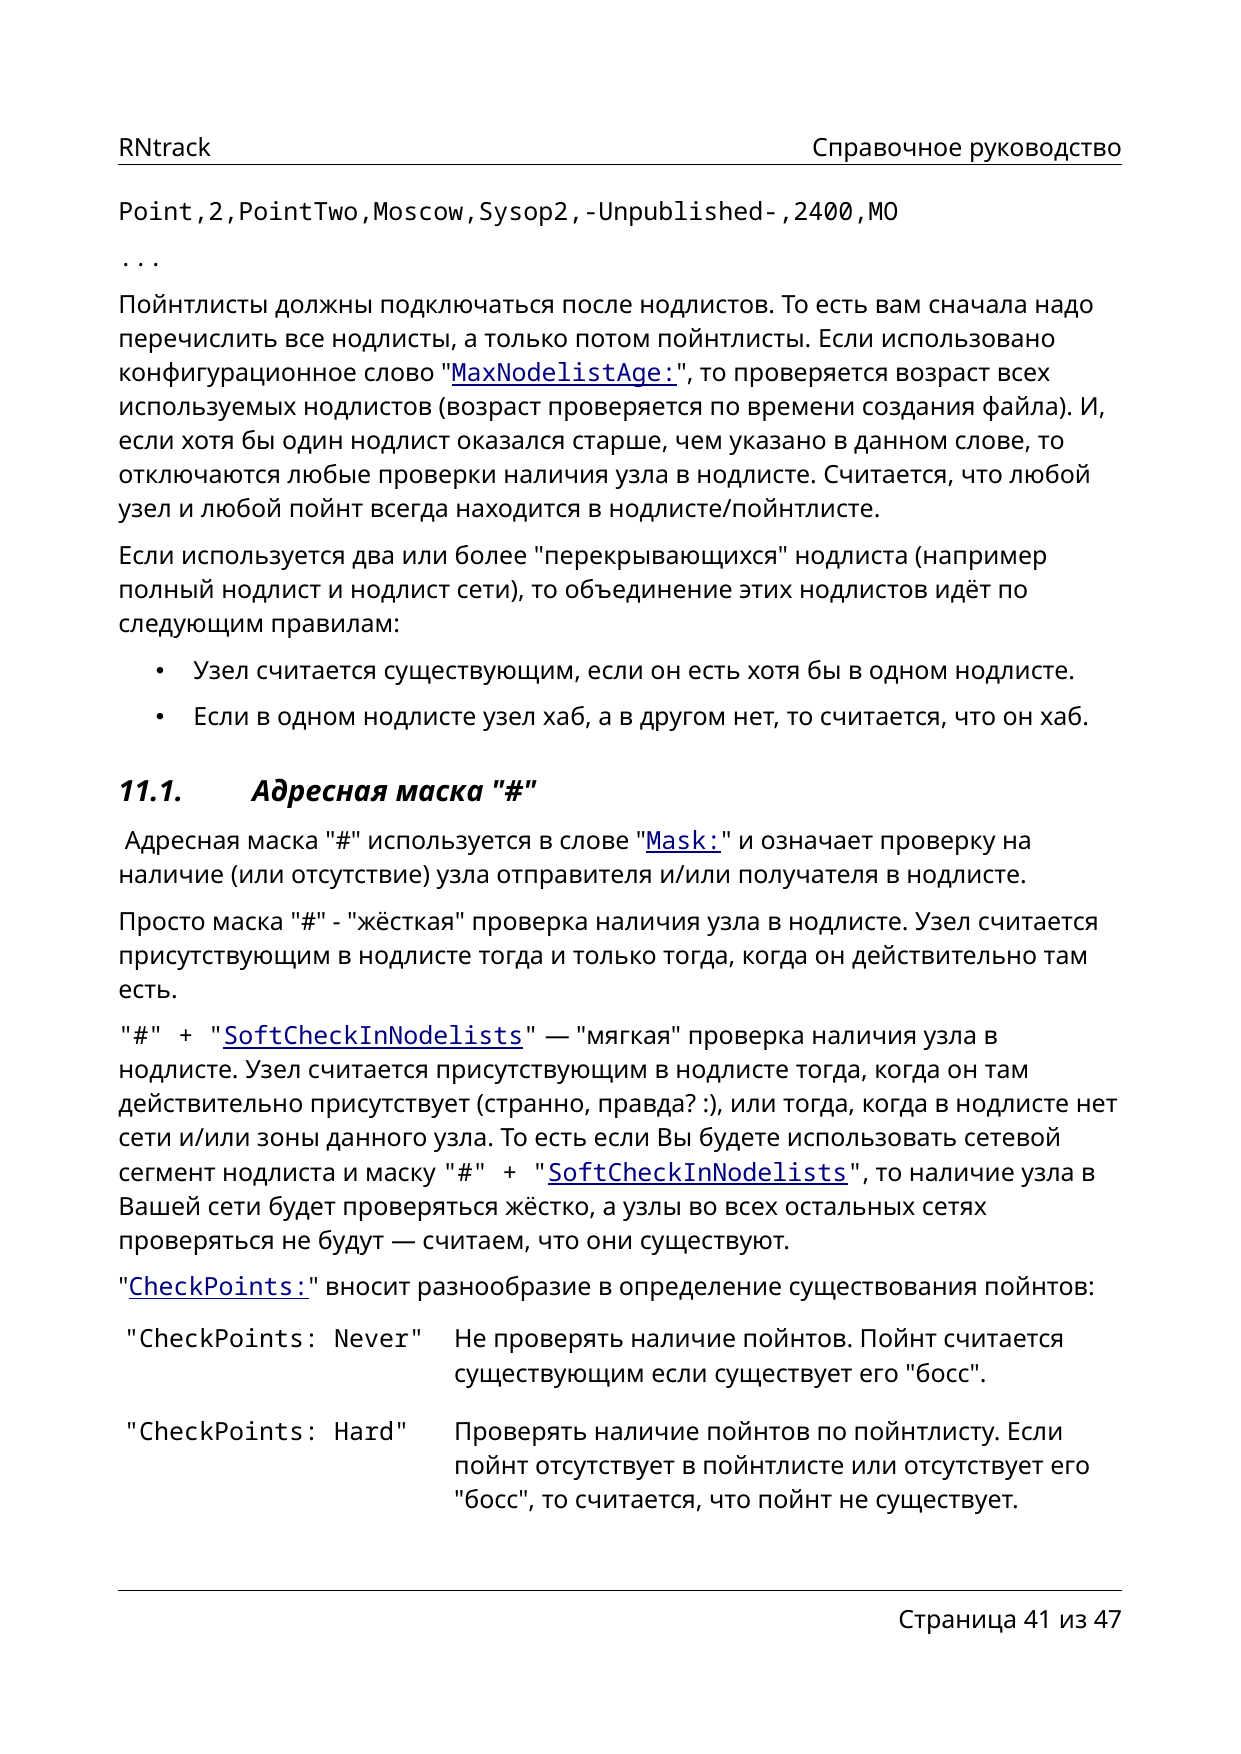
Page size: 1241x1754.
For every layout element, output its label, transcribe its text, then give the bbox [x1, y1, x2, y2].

table_header Не проверять наличие пойнтов. Пойнт считается существующим если существует его "босс". [448, 1315, 1122, 1407]
text Адресная маска "#" используется в слове "Mask:" и означает проверку на наличие (или отсутствие) узла отправителя и/или получателя в нодлисте. [118, 823, 1122, 891]
text Если используется два или более "перекрывающихся" нодлиста (например полный нодлист и нодлист сети), то объединение этих нодлистов идёт по следующим правилам: [118, 538, 1122, 640]
text "CheckPoints:" вносит разнообразие в определение существования пойнтов: [118, 1269, 1122, 1303]
list Узел считается существующим, если он есть хотя бы в одном нодлисте. [156, 652, 1122, 686]
text Просто маска "#" - "жёсткая" проверка наличия узла в нодлисте. Узел считается присутствующим в нодлисте тогда и только тогда, когда он действительно там есть. [118, 903, 1122, 1005]
text Point,2,PointTwo,Moscow,Sysop2,-Unpublished-,2400,MO [118, 193, 1122, 228]
text "#" + "SoftCheckInNodelists" — "мягкая" проверка наличия узла в нодлисте. Узел считается присутствующим в нодлисте тогда, когда он там действительно присутствует (странно, правда? :), или тогда, когда в нодлисте нет сети и/или зоны данного узла. То есть если Вы будете использовать сетевой сегмент нодлиста и маску "#" + "SoftCheckInNodelists", то наличие узла в Вашей сети будет проверяться жёстко, а узлы во всех остальных сетях проверяться не будут — считаем, что они существуют. [118, 1018, 1122, 1256]
text Пойнтлисты должны подключаться после нодлистов. То есть вам сначала надо перечислить все нодлисты, а только потом пойнтлисты. Если использовано конфигурационное слово "MaxNodelistAge:", то проверяется возраст всех используемых нодлистов (возраст проверяется по времени создания файла). И, если хотя бы один нодлист оказался старше, чем указано в данном слове, то отключаются любые проверки наличия узла в нодлисте. Считается, что любой узел и любой пойнт всегда находится в нодлисте/пойнтлисте. [118, 287, 1122, 525]
list Если в одном нодлисте узел хаб, а в другом нет, то считается, что он хаб. [156, 699, 1122, 733]
table_cell Проверять наличие пойнтов по пойнтлисту. Если пойнт отсутствует в пойнтлисте или отсутствует его "босс", то считается, что пойнт не существует. [448, 1408, 1122, 1534]
subtitle Адресная маска "#" [118, 770, 1122, 810]
table_cell "CheckPoints: Hard" [118, 1408, 448, 1534]
table_header "CheckPoints: Never" [118, 1315, 448, 1407]
text ... [118, 240, 1122, 274]
